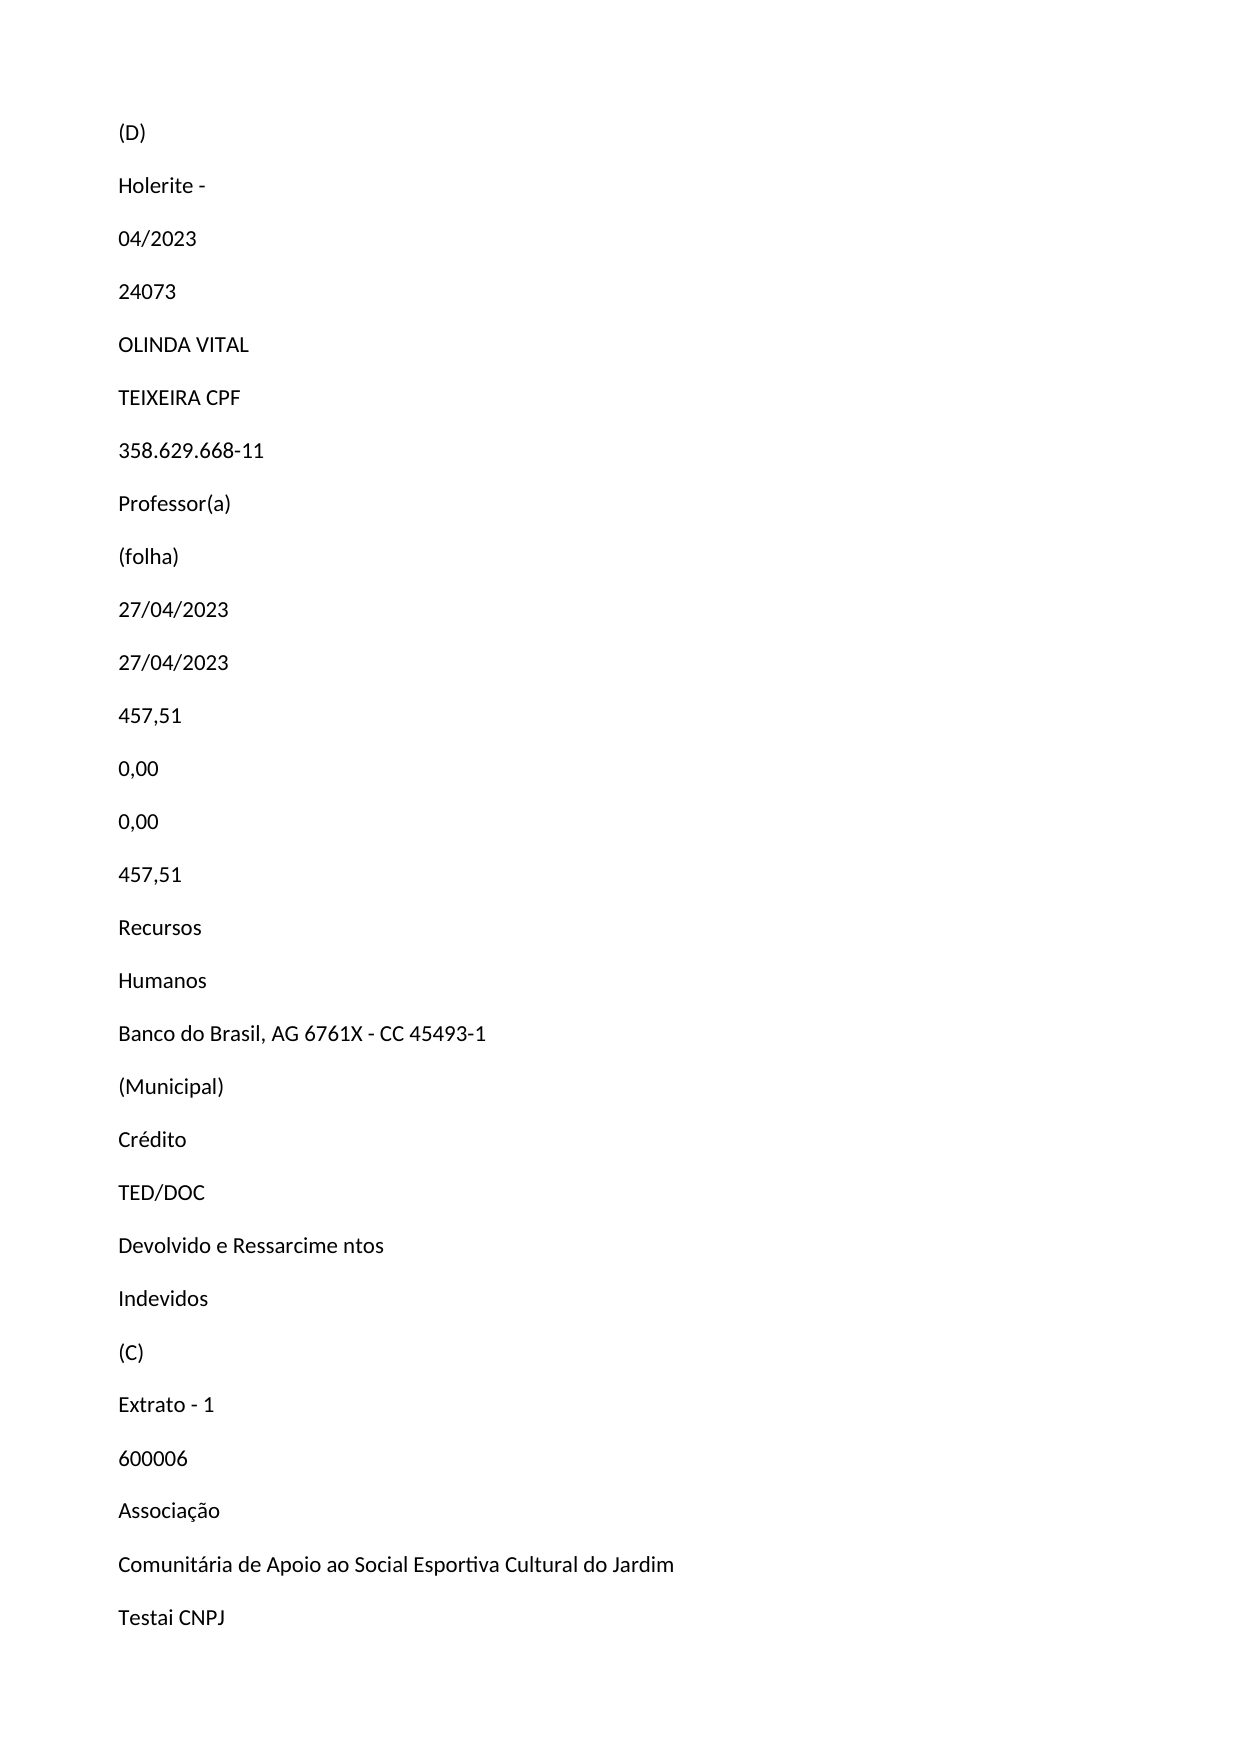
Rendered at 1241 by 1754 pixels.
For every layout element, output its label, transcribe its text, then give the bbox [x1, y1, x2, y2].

text Testai CNPJ [118, 1603, 1122, 1631]
text Comunitária de Apoio ao Social Esportiva Cultural do Jardim [118, 1550, 1122, 1578]
text 27/04/2023 [118, 595, 1122, 623]
text Holerite - [118, 171, 1122, 199]
text 358.629.668-11 [118, 436, 1122, 464]
text Banco do Brasil, AG 6761X - CC 45493-1 [118, 1019, 1122, 1047]
text Devolvido e Ressarcime ntos [118, 1232, 1122, 1259]
text (folha) [118, 542, 1122, 570]
text Humanos [118, 966, 1122, 994]
text Crédito [118, 1126, 1122, 1153]
text TEIXEIRA CPF [118, 383, 1122, 411]
text Professor(a) [118, 489, 1122, 517]
text (Municipal) [118, 1072, 1122, 1101]
text 27/04/2023 [118, 648, 1122, 676]
text 0,00 [118, 754, 1122, 782]
text TED/DOC [118, 1178, 1122, 1207]
text (C) [118, 1338, 1122, 1366]
text Extrato - 1 [118, 1391, 1122, 1419]
text (D) [118, 118, 1122, 146]
text Indevidos [118, 1284, 1122, 1313]
text 600006 [118, 1444, 1122, 1472]
text 24073 [118, 277, 1122, 305]
text 0,00 [118, 807, 1122, 835]
text 457,51 [118, 860, 1122, 888]
text Recursos [118, 913, 1122, 941]
text OLINDA VITAL [118, 330, 1122, 358]
text 04/2023 [118, 224, 1122, 252]
text 457,51 [118, 701, 1122, 729]
text Associação [118, 1497, 1122, 1525]
